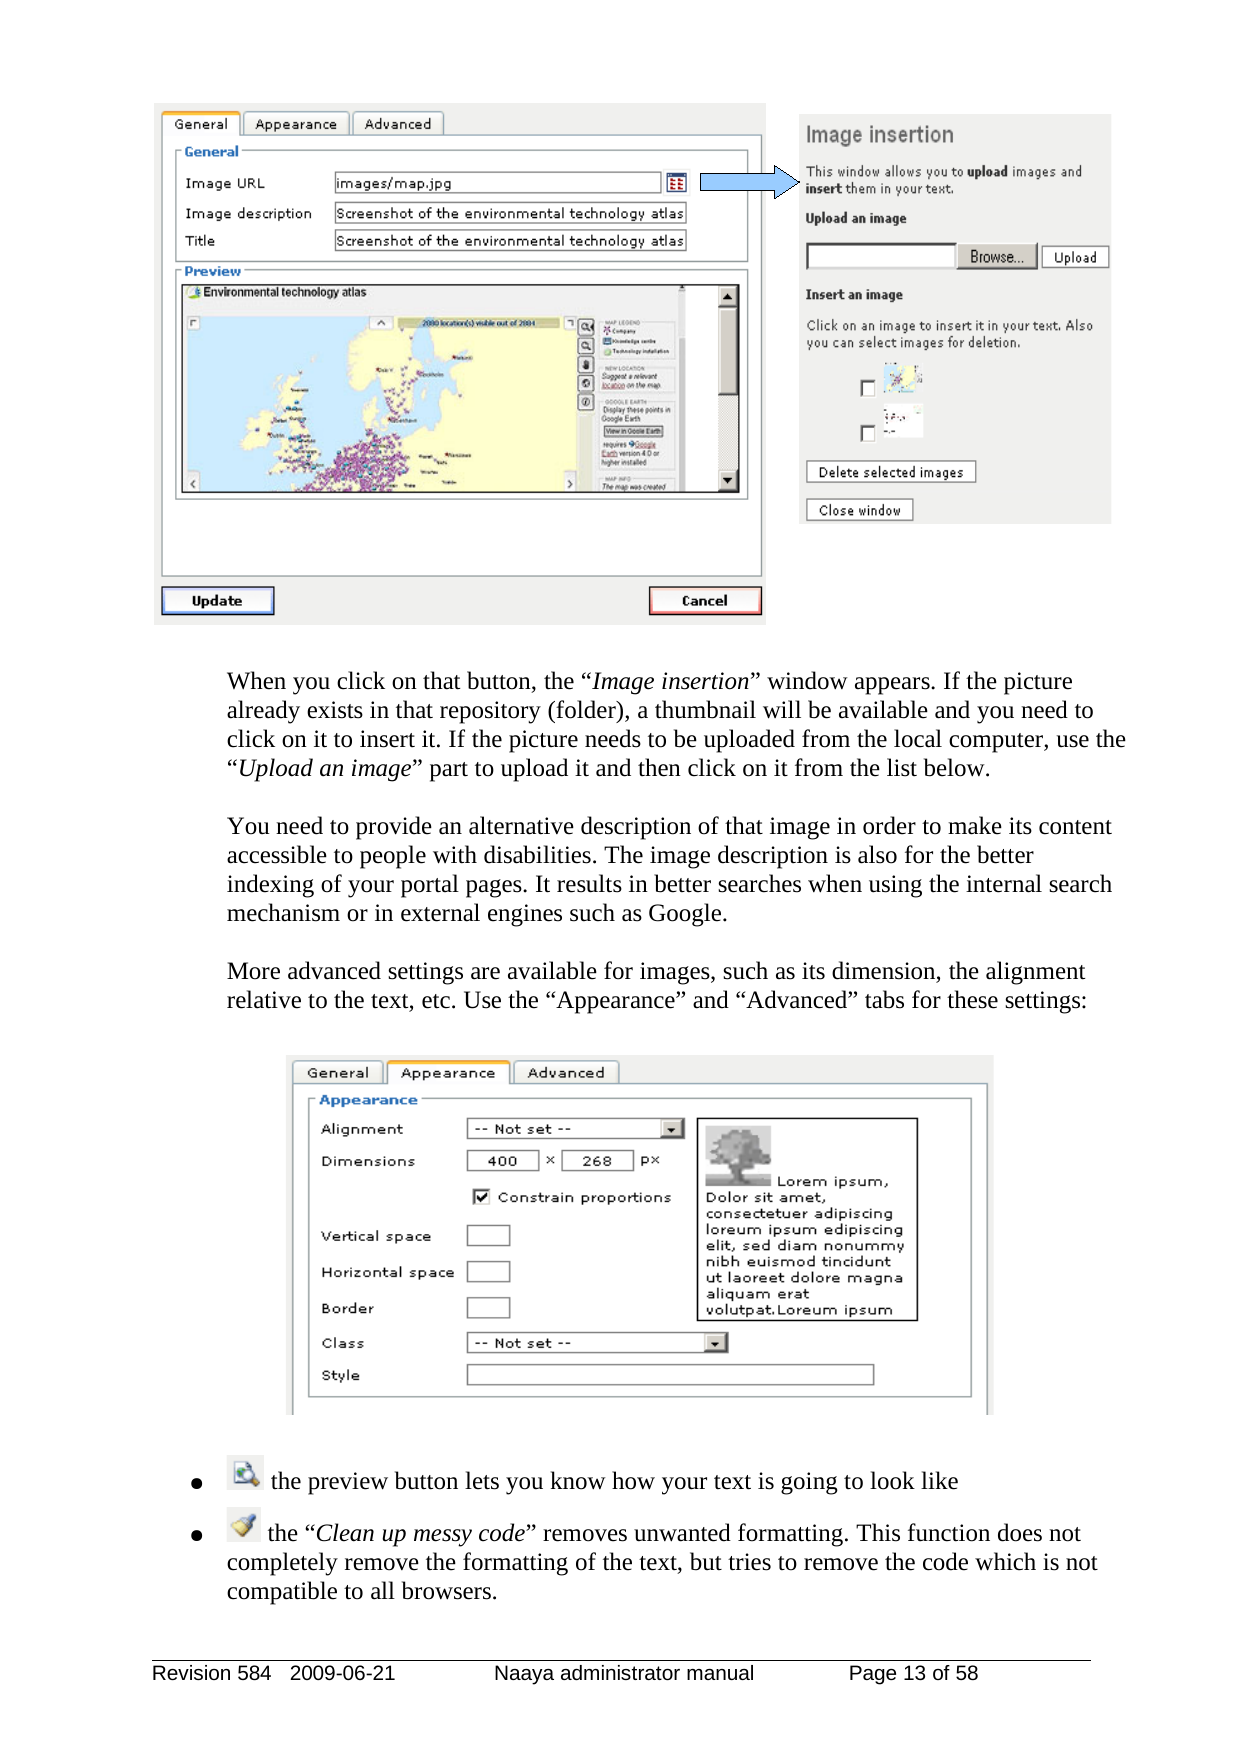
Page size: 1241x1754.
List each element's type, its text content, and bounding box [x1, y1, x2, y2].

picture [226, 1455, 264, 1490]
list When you click on that button, the “Image insertion” window appears. If the picture already exists in that repository (folder), a thumbnail will be available and you need to click on it to insert it. If the picture needs to be uploaded from the local computer, use the “Upload an image” part to upload it and then click on it from the list below. You need to provide an alternative description of that image in order to make its content accessible to people with disabilities. The image description is also for the better indexing of your portal pages. It results in better searches when using the internal search mechanism or in external engines such as Google. More advanced settings are available for images, such as its dimension, the alignment relative to the text, etc. Use the “Appearance” and “Advanced” tabs for these settings: [189, 666, 1128, 1043]
list the preview button lets you know how your text is going to look like [189, 1455, 1128, 1495]
picture [226, 1507, 261, 1542]
picture [285, 1055, 994, 1415]
picture [799, 114, 1112, 524]
picture [154, 103, 766, 625]
list the “Clean up messy code” removes unwanted formatting. This function does not completely remove the formatting of the text, but tries to remove the code which is not compatible to all browsers. [189, 1507, 1128, 1605]
